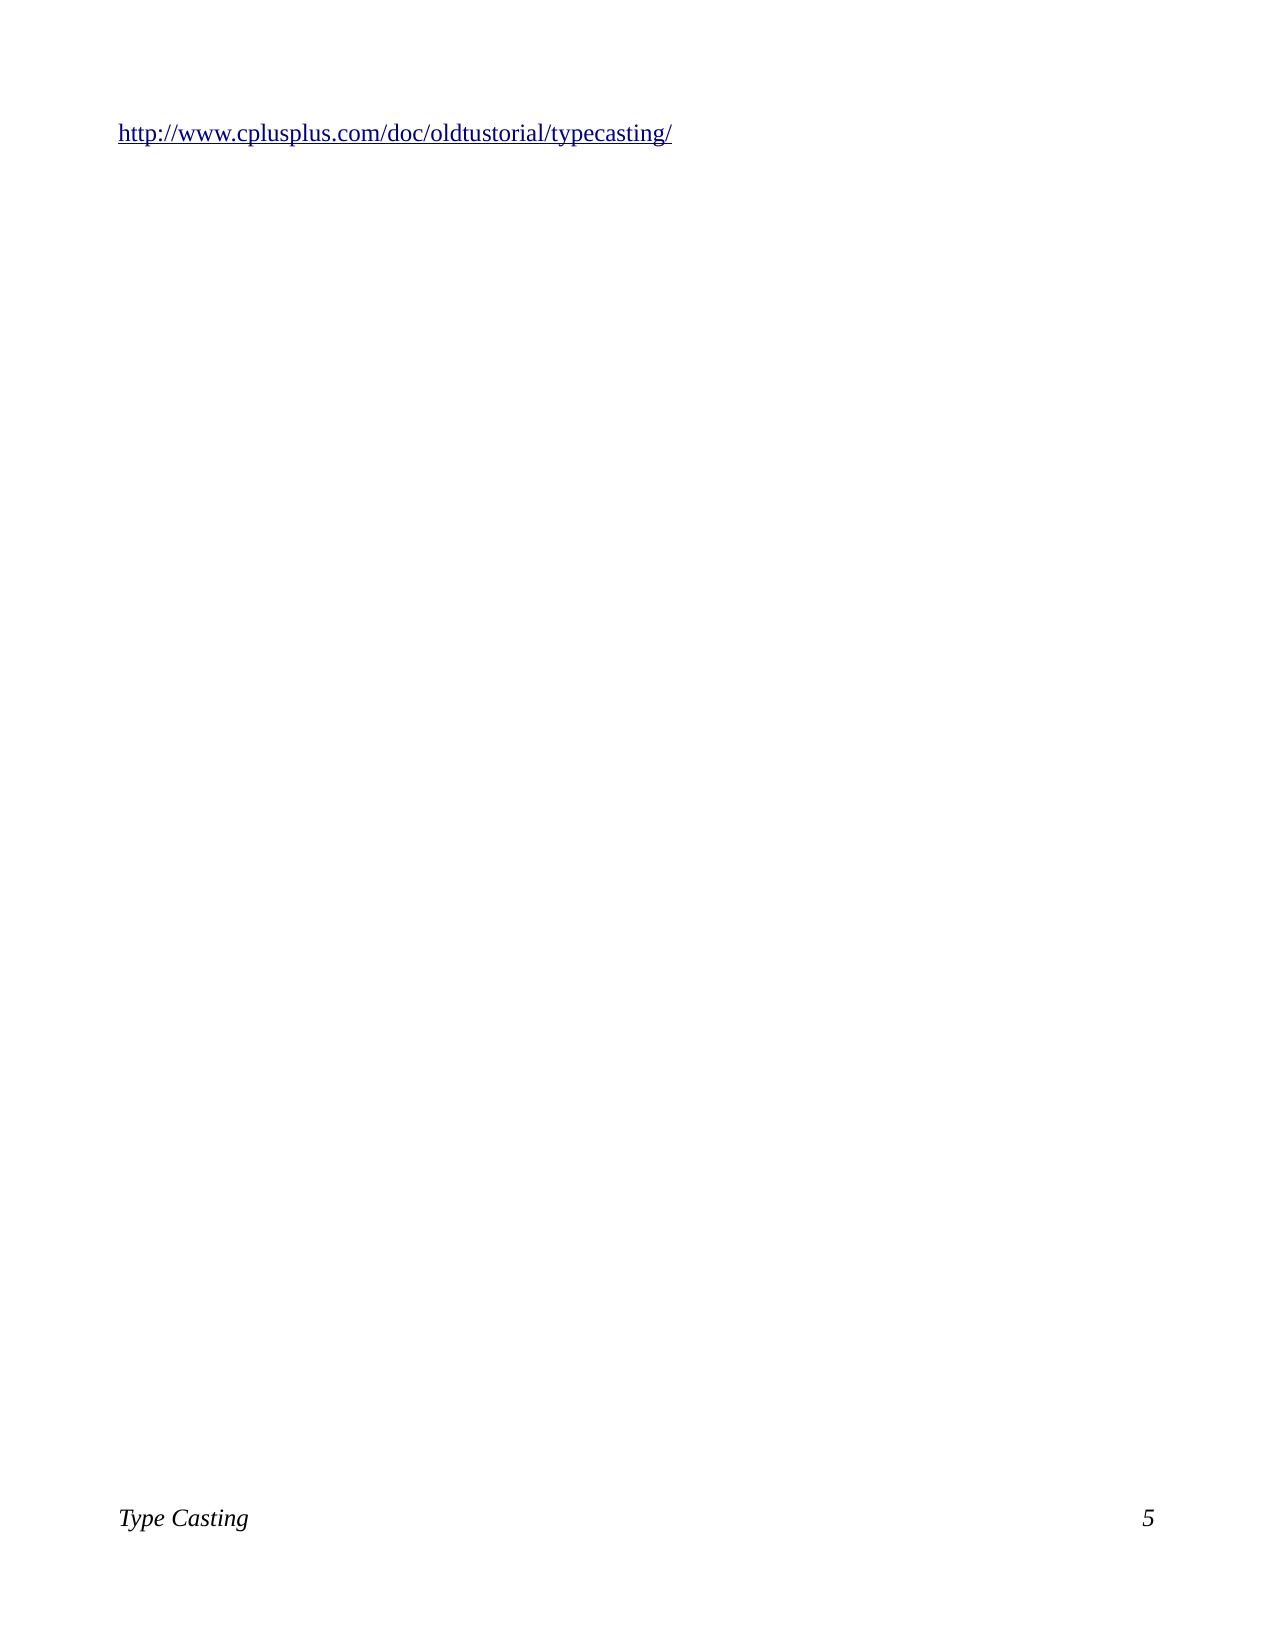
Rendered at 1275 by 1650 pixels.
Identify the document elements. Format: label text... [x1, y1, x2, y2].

text http://www.cplusplus.com/doc/oldtustorial/typecasting/ [118, 118, 1157, 147]
